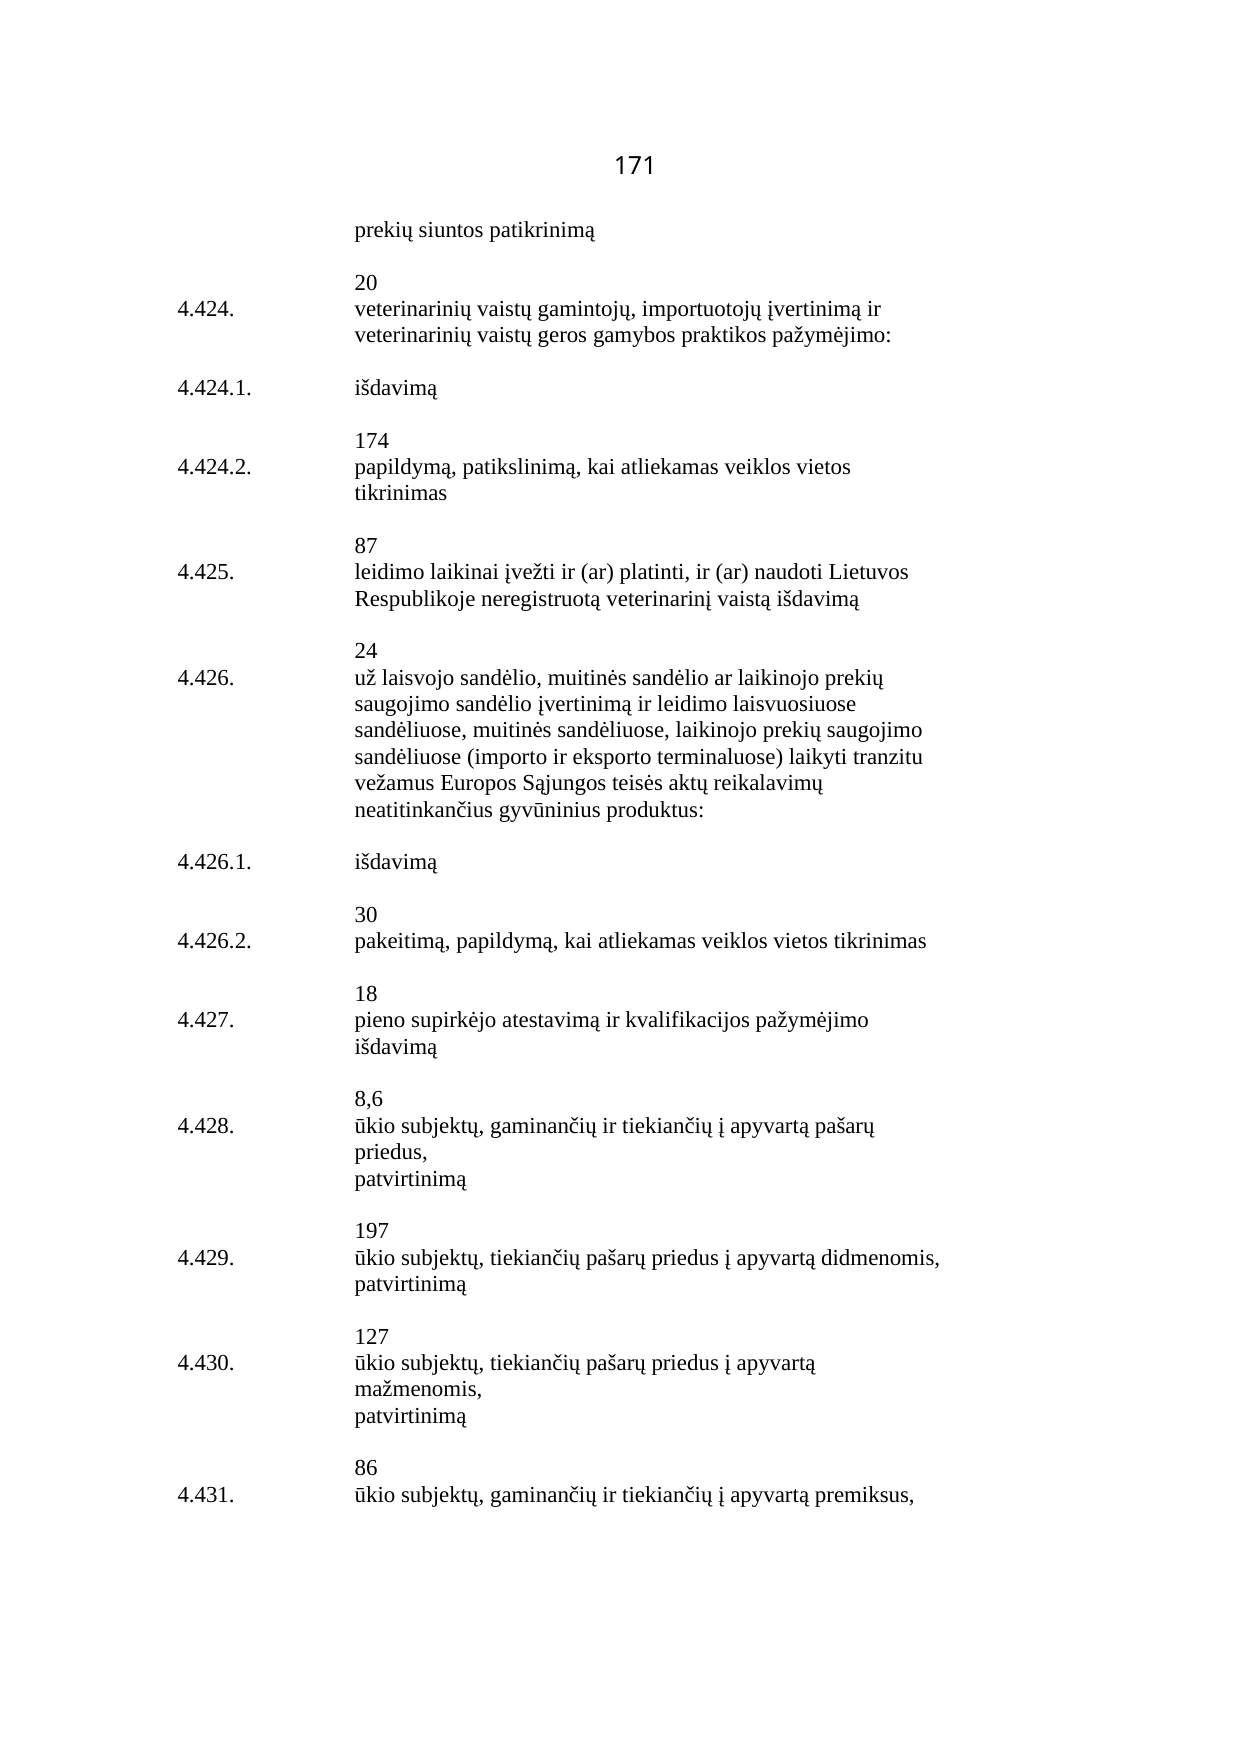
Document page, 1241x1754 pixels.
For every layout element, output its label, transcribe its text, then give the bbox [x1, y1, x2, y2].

text 4.424.2. papildymą, patikslinimą, kai atliekamas veiklos vietos tikrinimas 87 [177, 453, 945, 558]
text patvirtinimą 86 [354, 1402, 945, 1481]
text 4.426. už laisvojo sandėlio, muitinės sandėlio ar laikinojo prekių saugojimo sandėlio įvertinimą ir leidimo laisvuosiuose sandėliuose, muitinės sandėliuose, laikinojo prekių saugojimo sandėliuose (importo ir eksporto terminaluose) laikyti tranzitu vežamus Europos Sąjungos teisės aktų reikalavimų neatitinkančius gyvūninius produktus: [177, 664, 945, 848]
text 4.430. ūkio subjektų, tiekiančių pašarų priedus į apyvartą mažmenomis, [177, 1349, 945, 1402]
text veterinarinių vaistų geros gamybos praktikos pažymėjimo: [354, 321, 945, 374]
text prekių siuntos patikrinimą 20 [354, 216, 945, 295]
text 4.429. ūkio subjektų, tiekiančių pašarų priedus į apyvartą didmenomis, [177, 1244, 945, 1270]
text 4.426.2. pakeitimą, papildymą, kai atliekamas veiklos vietos tikrinimas 18 [177, 927, 945, 1006]
text patvirtinimą 197 [354, 1164, 945, 1244]
text 4.424.1. išdavimą 174 [177, 374, 945, 453]
text 4.425. leidimo laikinai įvežti ir (ar) platinti, ir (ar) naudoti Lietuvos Respublikoje neregistruotą veterinarinį vaistą išdavimą 24 [177, 558, 945, 664]
text 4.428. ūkio subjektų, gaminančių ir tiekiančių į apyvartą pašarų priedus, [177, 1112, 945, 1164]
text 4.431. ūkio subjektų, gaminančių ir tiekiančių į apyvartą premiksus, [177, 1481, 945, 1507]
text 4.427. pieno supirkėjo atestavimą ir kvalifikacijos pažymėjimo išdavimą 8,6 [177, 1006, 945, 1112]
text 4.424. veterinarinių vaistų gamintojų, importuotojų įvertinimą ir [177, 295, 945, 321]
text patvirtinimą 127 [354, 1270, 945, 1349]
text 4.426.1. išdavimą 30 [177, 848, 945, 927]
